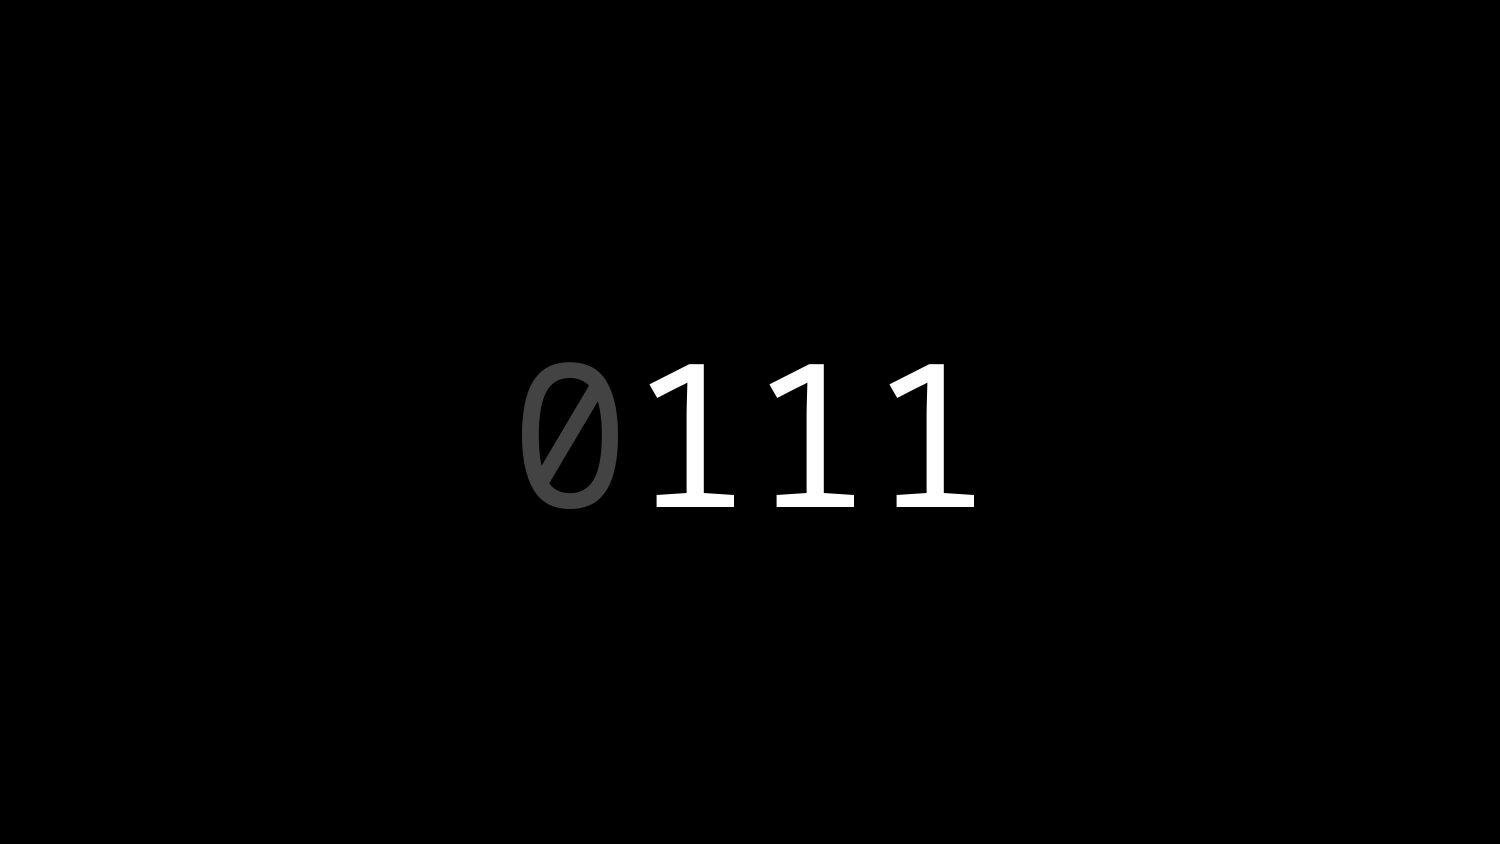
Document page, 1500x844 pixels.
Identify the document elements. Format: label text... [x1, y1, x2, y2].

text_box 0111 [395, 292, 1105, 552]
